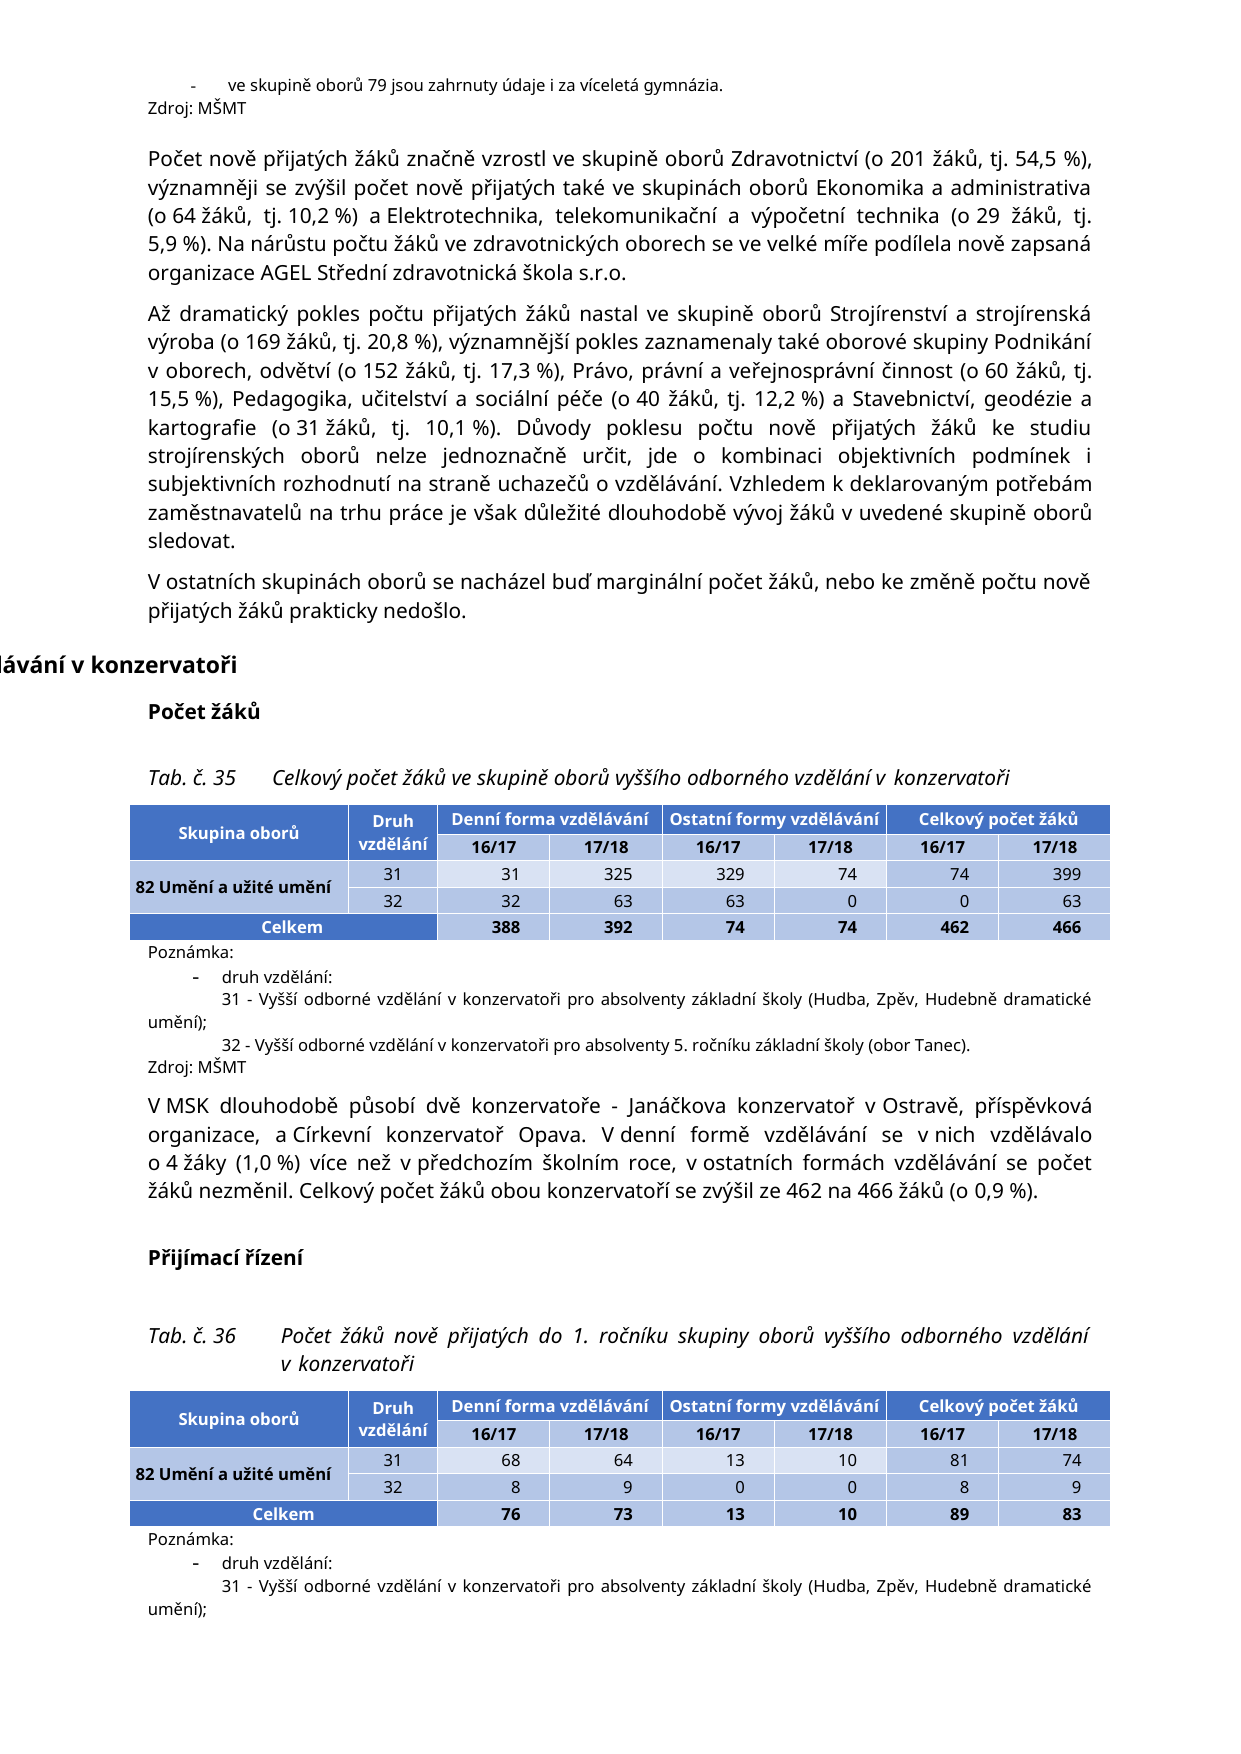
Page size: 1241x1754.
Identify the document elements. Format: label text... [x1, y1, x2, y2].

table_cell 74 [999, 1448, 1110, 1473]
text V MSK dlouhodobě působí dvě konzervatoře - Janáčkova konzervatoř v Ostravě, příspěvková organizace, a Církevní konzervatoř Opava. V denní formě vzdělávání se v nich vzdělávalo o 4 žáky (1,0 %) více než v předchozím školním roce, v ostatních formách vzdělávání se počet žáků nezměnil. Celkový počet žáků obou konzervatoří se zvýšil ze 462 na 466 žáků (o 0,9 %). [148, 1091, 1092, 1205]
table_cell 9 [550, 1474, 662, 1500]
table_cell 16/17 [438, 1421, 549, 1447]
text Přijímací řízení [148, 1243, 1092, 1271]
list Počet žáků nově přijatých do 1. ročníku skupiny oborů vyššího odborného vzdělání v konzervatoři [148, 1321, 1092, 1378]
table_cell 73 [550, 1501, 662, 1526]
table_header Skupina oborů [130, 1391, 348, 1447]
text V ostatních skupinách oborů se nacházel buď marginální počet žáků, nebo ke změně počtu nově přijatých žáků prakticky nedošlo. [148, 567, 1092, 624]
table_header Druh vzdělání [349, 1391, 437, 1447]
table_cell 68 [438, 1448, 549, 1473]
table_cell 13 [663, 1448, 774, 1473]
table_cell 16/17 [887, 835, 998, 860]
table_cell Celkem [130, 1501, 437, 1526]
table_cell 64 [550, 1448, 662, 1473]
table_header Ostatní formy vzdělávání [663, 805, 886, 834]
text 31 - Vyšší odborné vzdělání v konzervatoři pro absolventy základní školy (Hudba, Zpěv, Hudebně dramatické umění); [148, 988, 1092, 1033]
table_cell 8 [887, 1474, 998, 1500]
table_cell 89 [887, 1501, 998, 1526]
table_cell 329 [663, 861, 774, 887]
table_cell 17/18 [775, 835, 886, 860]
table_header Celkový počet žáků [887, 805, 1110, 834]
list druh vzdělání: [192, 1550, 1092, 1574]
table_cell 325 [550, 861, 662, 887]
table_cell 10 [775, 1501, 886, 1526]
table_cell 17/18 [550, 1421, 662, 1447]
table_cell 388 [438, 914, 549, 940]
list druh vzdělání: [192, 964, 1092, 988]
table_cell 82 Umění a užité umění [130, 861, 348, 913]
table_header Celkový počet žáků [887, 1391, 1110, 1420]
table_cell 8 [438, 1474, 549, 1500]
table_cell 0 [663, 1474, 774, 1500]
table_cell 0 [775, 888, 886, 913]
table_cell 63 [663, 888, 774, 913]
table_cell 16/17 [663, 1421, 774, 1447]
text Počet žáků [148, 697, 1092, 726]
table_cell 63 [999, 888, 1110, 913]
table_header Denní forma vzdělávání [438, 805, 662, 834]
text Poznámka: [148, 941, 1092, 964]
table_cell 32 [349, 1474, 437, 1500]
table_header Denní forma vzdělávání [438, 1391, 662, 1420]
text Až dramatický pokles počtu přijatých žáků nastal ve skupině oborů Strojírenství a strojírenská výroba (o 169 žáků, tj. 20,8 %), významnější pokles zaznamenaly také oborové skupiny Podnikání v oborech, odvětví (o 152 žáků, tj. 17,3 %), Právo, právní a veřejnosprávní činnost (o 60 žáků, tj. 15,5 %), Pedagogika, učitelství a sociální péče (o 40 žáků, tj. 12,2 %) a Stavebnictví, geodézie a kartografie (o 31 žáků, tj. 10,1 %). Důvody poklesu počtu nově přijatých žáků ke studiu strojírenských oborů nelze jednoznačně určit, jde o kombinaci objektivních podmínek i subjektivních rozhodnutí na straně uchazečů o vzdělávání. Vzhledem k deklarovaným potřebám zaměstnavatelů na trhu práce je však důležité dlouhodobě vývoj žáků v uvedené skupině oborů sledovat. [148, 299, 1092, 555]
table_header Skupina oborů [130, 805, 348, 860]
text 31 - Vyšší odborné vzdělání v konzervatoři pro absolventy základní školy (Hudba, Zpěv, Hudebně dramatické umění); [148, 1574, 1092, 1620]
table_cell 13 [663, 1501, 774, 1526]
table_cell 31 [349, 861, 437, 887]
table_cell 32 [349, 888, 437, 913]
table_cell 399 [999, 861, 1110, 887]
table_cell 17/18 [550, 835, 662, 860]
table_cell 17/18 [775, 1421, 886, 1447]
table_cell 17/18 [999, 835, 1110, 860]
table_cell 10 [775, 1448, 886, 1473]
table_cell 31 [438, 861, 549, 887]
table_cell 9 [999, 1474, 1110, 1500]
table_cell 16/17 [663, 835, 774, 860]
table_cell 76 [438, 1501, 549, 1526]
table_cell 31 [349, 1448, 437, 1473]
table_header Ostatní formy vzdělávání [663, 1391, 886, 1420]
table_cell 74 [775, 861, 886, 887]
table_cell 32 [438, 888, 549, 913]
table_cell 0 [775, 1474, 886, 1500]
text Počet nově přijatých žáků značně vzrostl ve skupině oborů Zdravotnictví (o 201 žáků, tj. 54,5 %), významněji se zvýšil počet nově přijatých také ve skupinách oborů Ekonomika a administrativa (o 64 žáků, tj. 10,2 %) a Elektrotechnika, telekomunikační a výpočetní technika (o 29 žáků, tj. 5,9 %). Na nárůstu počtu žáků ve zdravotnických oborech se ve velké míře podílela nově zapsaná organizace AGEL Střední zdravotnická škola s.r.o. [148, 144, 1092, 286]
table_cell 466 [999, 914, 1110, 940]
table_cell 462 [887, 914, 998, 940]
table_cell 82 Umění a užité umění [130, 1448, 348, 1500]
table_cell 16/17 [887, 1421, 998, 1447]
table_cell 74 [663, 914, 774, 940]
text 32 - Vyšší odborné vzdělání v konzervatoři pro absolventy 5. ročníku základní školy (obor Tanec). [148, 1033, 1092, 1056]
table_cell 81 [887, 1448, 998, 1473]
table_cell 74 [775, 914, 886, 940]
table_header Druh vzdělání [349, 805, 437, 860]
list Celkový počet žáků ve skupině oborů vyššího odborného vzdělání v konzervatoři [148, 763, 1092, 792]
table_cell 0 [887, 888, 998, 913]
table_cell 83 [999, 1501, 1110, 1526]
text Poznámka: [148, 1527, 1092, 1550]
table_cell Celkem [130, 914, 437, 940]
table_cell 16/17 [438, 835, 549, 860]
subtitle Vzdělávání v konzervatoři [0, 649, 1092, 681]
list ve skupině oborů 79 jsou zahrnuty údaje i za víceletá gymnázia. [190, 74, 1092, 97]
table_cell 63 [550, 888, 662, 913]
table_cell 392 [550, 914, 662, 940]
table_cell 17/18 [999, 1421, 1110, 1447]
text Zdroj: MŠMT [148, 1056, 1092, 1079]
table_cell 74 [887, 861, 998, 887]
text Zdroj: MŠMT [148, 97, 1092, 119]
